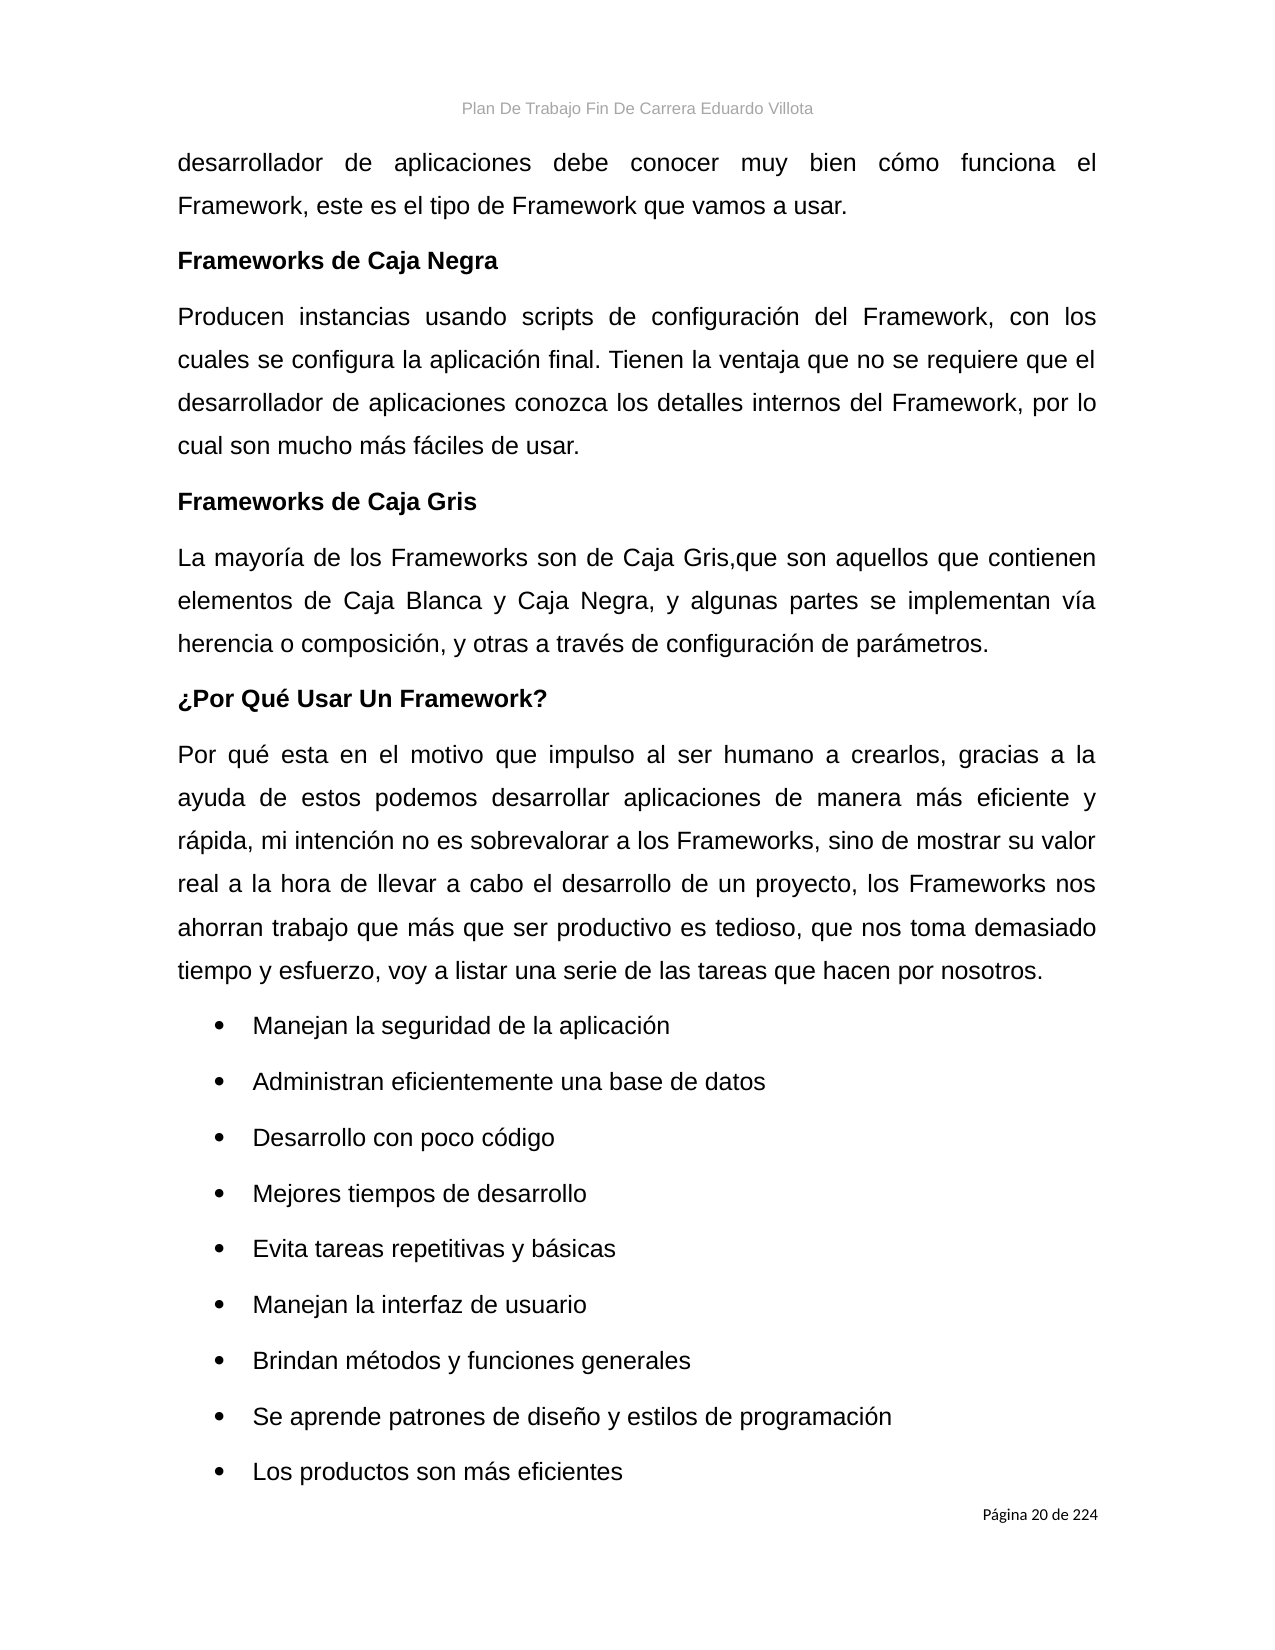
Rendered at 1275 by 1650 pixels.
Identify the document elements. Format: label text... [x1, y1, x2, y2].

list Evita tareas repetitivas y básicas [215, 1234, 1098, 1263]
list Administran eficientemente una base de datos [215, 1067, 1098, 1096]
list Los productos son más eficientes [215, 1457, 1098, 1486]
list Mejores tiempos de desarrollo [215, 1178, 1098, 1207]
text desarrollador de aplicaciones debe conocer muy bien cómo funciona el Framework, este es el tipo de Framework que vamos a usar. [177, 148, 1098, 219]
list Manejan la interfaz de usuario [215, 1290, 1098, 1319]
list Desarrollo con poco código [215, 1123, 1098, 1152]
list Se aprende patrones de diseño y estilos de programación [215, 1401, 1098, 1430]
list Brindan métodos y funciones generales [215, 1346, 1098, 1374]
text Frameworks de Caja Negra [177, 246, 1098, 275]
text Producen instancias usando scripts de configuración del Framework, con los cuales se configura la aplicación final. Tienen la ventaja que no se requiere que el desarrollador de aplicaciones conozca los detalles internos del Framework, por lo cual son mucho más fáciles de usar. [177, 302, 1098, 460]
text Por qué esta en el motivo que impulso al ser humano a crearlos, gracias a la ayuda de estos podemos desarrollar aplicaciones de manera más eficiente y rápida, mi intención no es sobrevalorar a los Frameworks, sino de mostrar su valor real a la hora de llevar a cabo el desarrollo de un proyecto, los Frameworks nos ahorran trabajo que más que ser productivo es tedioso, que nos toma demasiado tiempo y esfuerzo, voy a listar una serie de las tareas que hacen por nosotros. [177, 740, 1098, 984]
list Manejan la seguridad de la aplicación [215, 1011, 1098, 1040]
text ¿Por Qué Usar Un Framework? [177, 684, 1098, 713]
text Frameworks de Caja Gris [177, 487, 1098, 516]
text La mayoría de los Frameworks son de Caja Gris,que son aquellos que contienen elementos de Caja Blanca y Caja Negra, y algunas partes se implementan vía herencia o composición, y otras a través de configuración de parámetros. [177, 543, 1098, 658]
